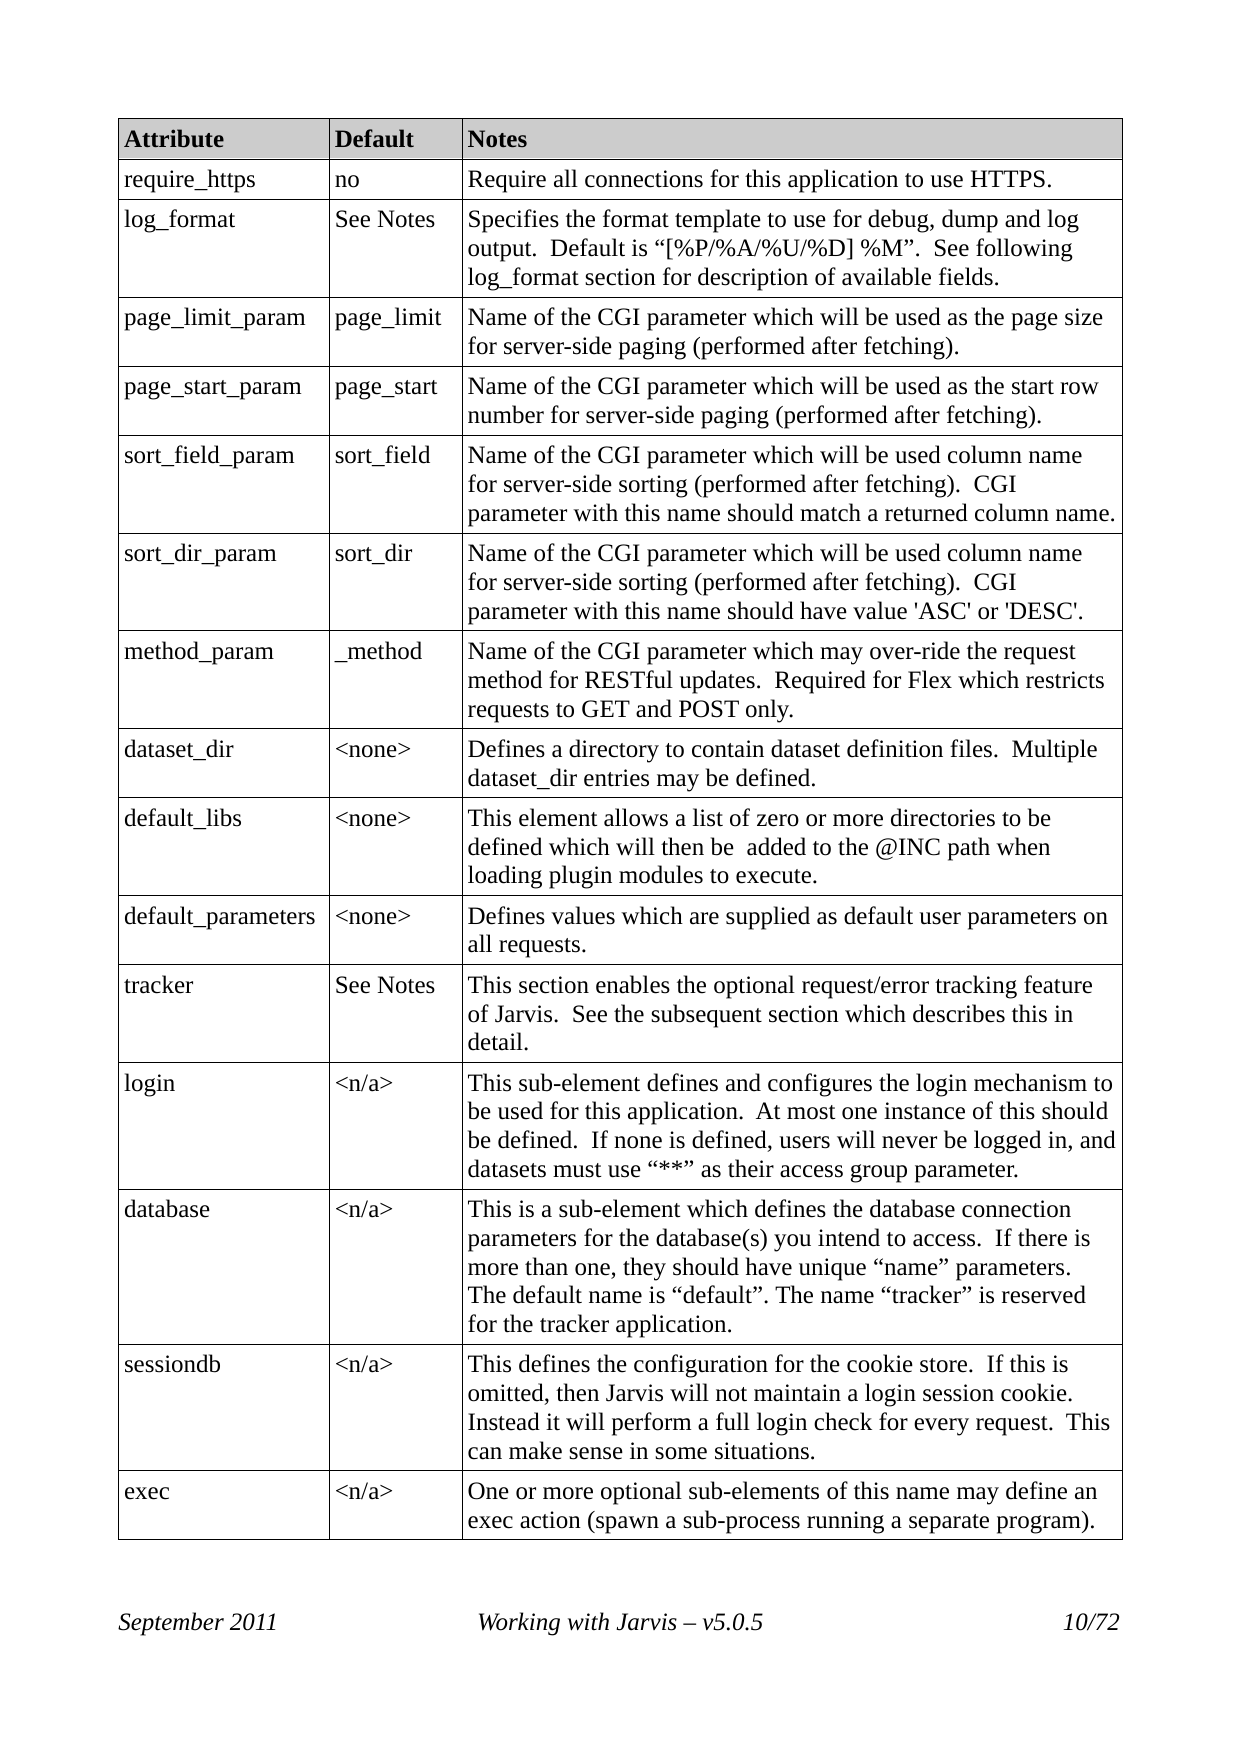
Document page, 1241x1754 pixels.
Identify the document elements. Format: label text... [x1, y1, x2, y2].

table_cell database [119, 1190, 329, 1344]
table_cell See Notes [330, 200, 462, 297]
table_cell This element allows a list of zero or more directories to be defined which will then be added to the @INC path when loading plugin modules to execute. [463, 798, 1122, 895]
table_cell _method [330, 631, 462, 728]
table_cell default_libs [119, 798, 329, 895]
table_cell Name of the CGI parameter which will be used column name for server-side sorting (performed after fetching). CGI parameter with this name should match a returned column name. [463, 436, 1122, 532]
table_cell <n/a> [330, 1345, 462, 1470]
table_cell page_limit_param [119, 298, 329, 366]
table_cell Name of the CGI parameter which will be used as the page size for server-side paging (performed after fetching). [463, 298, 1122, 366]
table_cell <n/a> [330, 1471, 462, 1539]
table_cell <n/a> [330, 1190, 462, 1344]
table_cell This is a sub-element which defines the database connection parameters for the database(s) you intend to access. If there is more than one, they should have unique “name” parameters. The default name is “default”. The name “tracker” is reserved for the tracker application. [463, 1190, 1122, 1344]
table_cell sort_dir [330, 534, 462, 630]
table_cell require_https [119, 160, 329, 199]
table_cell <n/a> [330, 1063, 462, 1188]
table_cell This defines the configuration for the cookie store. If this is omitted, then Jarvis will not maintain a login session cookie. Instead it will perform a full login check for every request. This can make sense in some situations. [463, 1345, 1122, 1470]
table_cell page_limit [330, 298, 462, 366]
table_cell sort_field_param [119, 436, 329, 532]
table_cell page_start [330, 367, 462, 435]
table_cell Require all connections for this application to use HTTPS. [463, 160, 1122, 199]
table_cell log_format [119, 200, 329, 297]
table_cell tracker [119, 965, 329, 1062]
table_cell dataset_dir [119, 729, 329, 797]
table_cell Defines values which are supplied as default user parameters on all requests. [463, 896, 1122, 964]
table_header Notes [463, 119, 1122, 158]
table_cell <none> [330, 729, 462, 797]
table_cell Name of the CGI parameter which will be used column name for server-side sorting (performed after fetching). CGI parameter with this name should have value 'ASC' or 'DESC'. [463, 534, 1122, 630]
table_cell Name of the CGI parameter which will be used as the start row number for server-side paging (performed after fetching). [463, 367, 1122, 435]
table_cell no [330, 160, 462, 199]
table_cell See Notes [330, 965, 462, 1062]
table_header Attribute [119, 119, 329, 158]
table_cell This section enables the optional request/error tracking feature of Jarvis. See the subsequent section which describes this in detail. [463, 965, 1122, 1062]
table_cell default_parameters [119, 896, 329, 964]
table_cell Defines a directory to contain dataset definition files. Multiple dataset_dir entries may be defined. [463, 729, 1122, 797]
table_cell sort_field [330, 436, 462, 532]
table_cell <none> [330, 798, 462, 895]
table_cell exec [119, 1471, 329, 1539]
table_cell sort_dir_param [119, 534, 329, 630]
table_cell login [119, 1063, 329, 1188]
table_cell method_param [119, 631, 329, 728]
table_cell This sub-element defines and configures the login mechanism to be used for this application. At most one instance of this should be defined. If none is defined, users will never be logged in, and datasets must use “**” as their access group parameter. [463, 1063, 1122, 1188]
table_cell <none> [330, 896, 462, 964]
table_cell Name of the CGI parameter which may over-ride the request method for RESTful updates. Required for Flex which restricts requests to GET and POST only. [463, 631, 1122, 728]
table_cell sessiondb [119, 1345, 329, 1470]
table_cell Specifies the format template to use for debug, dump and log output. Default is “[%P/%A/%U/%D] %M”. See following log_format section for description of available fields. [463, 200, 1122, 297]
table_cell page_start_param [119, 367, 329, 435]
table_cell One or more optional sub-elements of this name may define an exec action (spawn a sub-process running a separate program). [463, 1471, 1122, 1539]
table_header Default [330, 119, 462, 158]
